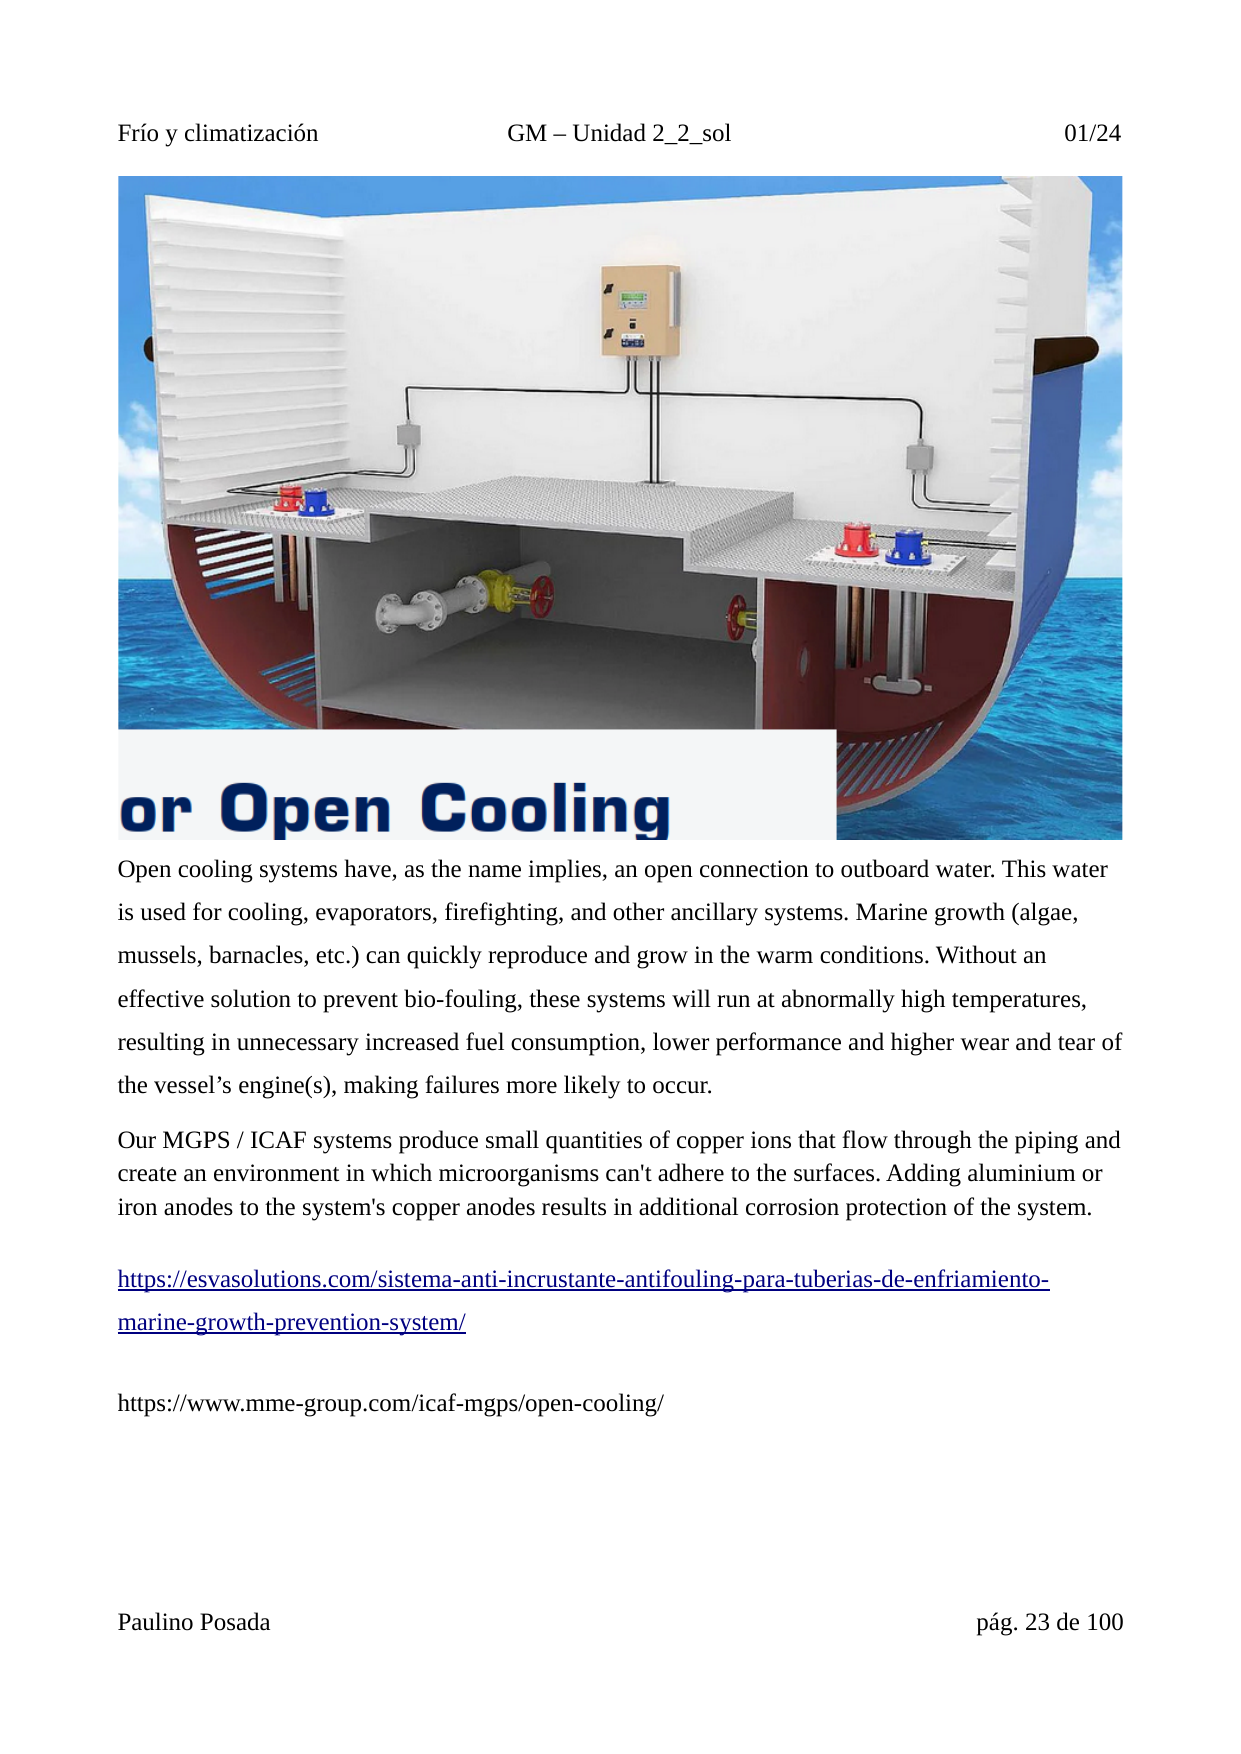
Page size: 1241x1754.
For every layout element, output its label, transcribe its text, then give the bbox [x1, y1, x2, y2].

text https://esvasolutions.com/sistema-anti-incrustante-antifouling-para-tuberias-de-enfriamiento-marine-growth-prevention-system/ [117, 1264, 1123, 1336]
text Our MGPS / ICAF systems produce small quantities of copper ions that flow through the piping and create an environment in which microorganisms can't adhere to the surfaces. Adding aluminium or iron anodes to the system's copper anodes results in additional corrosion protection of the system. [117, 1126, 1123, 1220]
text https://www.mme-group.com/icaf-mgps/open-cooling/ [117, 1388, 1123, 1417]
picture [118, 176, 1123, 840]
text Open cooling systems have, as the name implies, an open connection to outboard water. This water is used for cooling, evaporators, firefighting, and other ancillary systems. Marine growth (algae, mussels, barnacles, etc.) can quickly reproduce and grow in the warm conditions. Without an effective solution to prevent bio-fouling, these systems will run at abnormally high temperatures, resulting in unnecessary increased fuel consumption, lower performance and higher wear and tear of the vessel’s engine(s), making failures more likely to occur. [117, 840, 1123, 1099]
